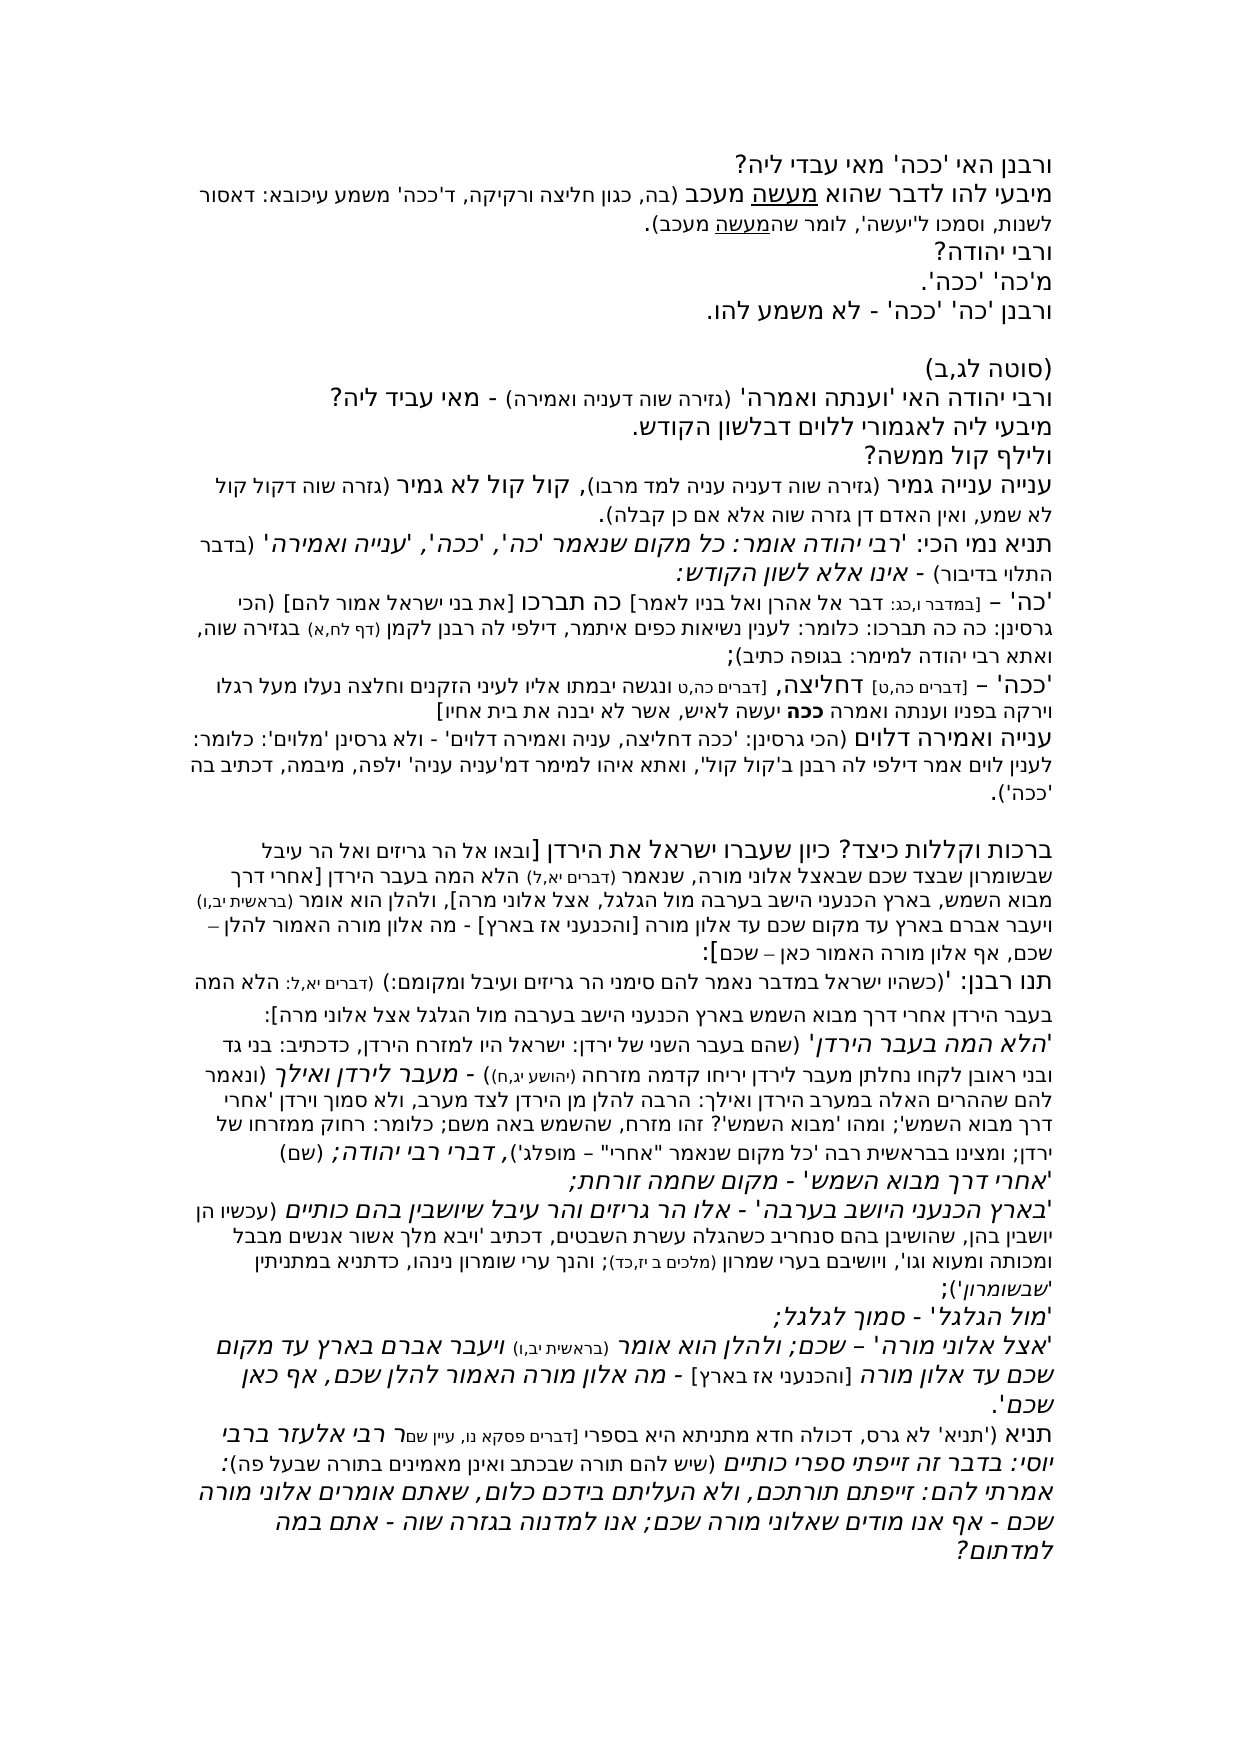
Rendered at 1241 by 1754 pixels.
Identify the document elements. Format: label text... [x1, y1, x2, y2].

text ולילף קול ממשה? [187, 441, 1053, 470]
text 'בארץ הכנעני היושב בערבה' - אלו הר גריזים והר עיבל שיושבין בהם כותיים (עכשיו הן יושבין בהן, שהושיבן בהם סנחריב כשהגלה עשרת השבטים, דכתיב 'ויבא מלך אשור אנשים מבבל ומכותה ומעוא וגו', ויושיבם בערי שמרון (מלכים ב יז,כד); והנך ערי שומרון נינהו, כדתניא במתניתין 'שבשומרון'); [187, 1195, 1053, 1302]
text תניא נמי הכי: 'רבי יהודה אומר: כל מקום שנאמר 'כה', 'ככה', 'ענייה ואמירה' (בדבר התלוי בדיבור) - אינו אלא לשון הקודש: [187, 529, 1053, 587]
text ענייה ואמירה דלוים (הכי גרסינן: 'ככה דחליצה, עניה ואמירה דלוים' - ולא גרסינן 'מלוים': כלומר: לענין לוים אמר דילפי לה רבנן ב'קול קול', ואתא איהו למימר דמ'עניה עניה' ילפה, מיבמה, דכתיב בה 'ככה'). [187, 723, 1053, 806]
text ורבנן האי 'ככה' מאי עבדי ליה? [187, 150, 1053, 179]
text ורבי יהודה? [187, 237, 1053, 267]
text 'אחרי דרך מבוא השמש' - מקום שחמה זורחת; [187, 1166, 1053, 1195]
text תנו רבנן: '(כשהיו ישראל במדבר נאמר להם סימני הר גריזים ועיבל ומקומם:) (דברים יא,ל: הלא המה בעבר הירדן אחרי דרך מבוא השמש בארץ הכנעני הישב בערבה מול הגלגל אצל אלוני מרה]: [187, 966, 1053, 1029]
text ורבי יהודה האי 'וענתה ואמרה' (גזירה שוה דעניה ואמירה) - מאי עביד ליה? [187, 383, 1053, 412]
text ורבנן 'כה' 'ככה' - לא משמע להו. [187, 296, 1053, 325]
text 'אצל אלוני מורה' – שכם; ולהלן הוא אומר (בראשית יב,ו) ויעבר אברם בארץ עד מקום שכם עד אלון מורה [והכנעני אז בארץ] - מה אלון מורה האמור להלן שכם, אף כאן שכם'. [187, 1331, 1053, 1419]
text ברכות וקללות כיצד? כיון שעברו ישראל את הירדן [ובאו אל הר גריזים ואל הר עיבל שבשומרון שבצד שכם שבאצל אלוני מורה, שנאמר (דברים יא,ל) הלא המה בעבר הירדן [אחרי דרך מבוא השמש, בארץ הכנעני הישב בערבה מול הגלגל, אצל אלוני מרה], ולהלן הוא אומר (בראשית יב,ו) ויעבר אברם בארץ עד מקום שכם עד אלון מורה [והכנעני אז בארץ] - מה אלון מורה האמור להלן – שכם, אף אלון מורה האמור כאן – שכם]: [187, 835, 1053, 966]
text 'ככה' – [דברים כה,ט] דחליצה, [דברים כה,ט ונגשה יבמתו אליו לעיני הזקנים וחלצה נעלו מעל רגלו וירקה בפניו וענתה ואמרה ככה יעשה לאיש, אשר לא יבנה את בית אחיו] [187, 670, 1053, 723]
text מיבעי להו לדבר שהוא מעשה מעכב (בה, כגון חליצה ורקיקה, ד'ככה' משמע עיכובא: דאסור לשנות, וסמכו ל'יעשה', לומר שהמעשה מעכב). [187, 179, 1053, 237]
text 'כה' – [במדבר ו,כג: דבר אל אהרן ואל בניו לאמר] כה תברכו [את בני ישראל אמור להם] (הכי גרסינן: כה כה תברכו: כלומר: לענין נשיאות כפים איתמר, דילפי לה רבנן לקמן (דף לח,א) בגזירה שוה, ואתא רבי יהודה למימר: בגופה כתיב); [187, 587, 1053, 670]
text (סוטה לג,ב) [187, 354, 1053, 383]
text תניא ('תניא' לא גרס, דכולה חדא מתניתא היא בספרי [דברים פסקא נו, עיין שםר רבי אלעזר ברבי יוסי: בדבר זה זייפתי ספרי כותיים (שיש להם תורה שבכתב ואינן מאמינים בתורה שבעל פה): אמרתי להם: זייפתם תורתכם, ולא העליתם בידכם כלום, שאתם אומרים אלוני מורה שכם - אף אנו מודים שאלוני מורה שכם; אנו למדנוה בגזרה שוה - אתם במה למדתום? [187, 1419, 1053, 1565]
text 'מול הגלגל' - סמוך לגלגל; [187, 1302, 1053, 1331]
text 'הלא המה בעבר הירדן' (שהם בעבר השני של ירדן: ישראל היו למזרח הירדן, כדכתיב: בני גד ובני ראובן לקחו נחלתן מעבר לירדן יריחו קדמה מזרחה (יהושע יג,ח)) - מעבר לירדן ואילך (ונאמר להם שההרים האלה במערב הירדן ואילך: הרבה להלן מן הירדן לצד מערב, ולא סמוך וירדן 'אחרי דרך מבוא השמש'; ומהו 'מבוא השמש'? זהו מזרח, שהשמש באה משם; כלומר: רחוק ממזרחו של ירדן; ומצינו בבראשית רבה 'כל מקום שנאמר "אחרי" – מופלג'), דברי רבי יהודה; (שם) [187, 1029, 1053, 1166]
text מיבעי ליה לאגמורי ללוים דבלשון הקודש. [187, 412, 1053, 441]
text ענייה ענייה גמיר (גזירה שוה דעניה עניה למד מרבו), קול קול לא גמיר (גזרה שוה דקול קול לא שמע, ואין האדם דן גזרה שוה אלא אם כן קבלה). [187, 470, 1053, 529]
text מ'כה' 'ככה'. [187, 267, 1053, 296]
